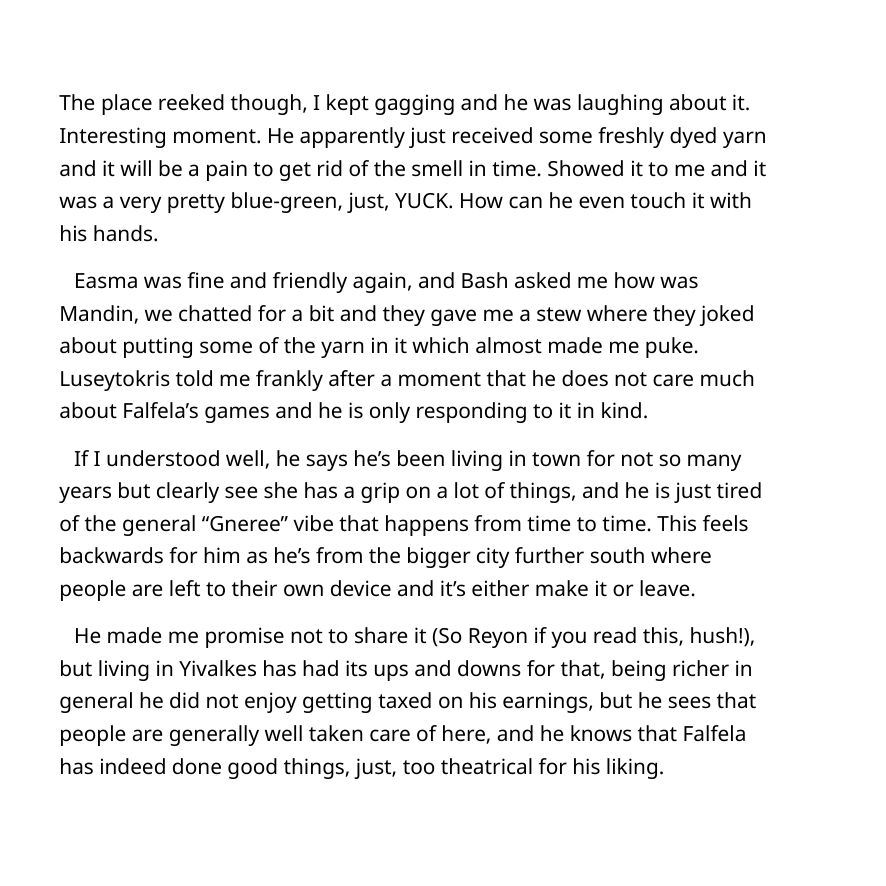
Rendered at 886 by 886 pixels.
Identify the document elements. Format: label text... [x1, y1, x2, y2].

text The place reeked though, I kept gagging and he was laughing about it. Interesting moment. He apparently just received some freshly dyed yarn and it will be a pain to get rid of the smell in time. Showed it to me and it was a very pretty blue-green, just, YUCK. How can he even touch it with his hands. [59, 88, 768, 247]
text If I understood well, he says he’s been living in town for not so many years but clearly see she has a grip on a lot of things, and he is just tired of the general “Gneree” vibe that happens from time to time. This feels backwards for him as he’s from the bigger city further south where people are left to their own device and it’s either make it or leave. [59, 444, 768, 603]
text Easma was fine and friendly again, and Bash asked me how was Mandin, we chatted for a bit and they gave me a stew where they joked about putting some of the yarn in it which almost made me puke. Luseytokris told me frankly after a moment that he does not care much about Falfela’s games and he is only responding to it in kind. [59, 266, 768, 425]
text He made me promise not to share it (So Reyon if you read this, hush!), but living in Yivalkes has had its ups and downs for that, being richer in general he did not enjoy getting taxed on his earnings, but he sees that people are generally well taken care of here, and he knows that Falfela has indeed done good things, just, too theatrical for his liking. [59, 621, 768, 780]
